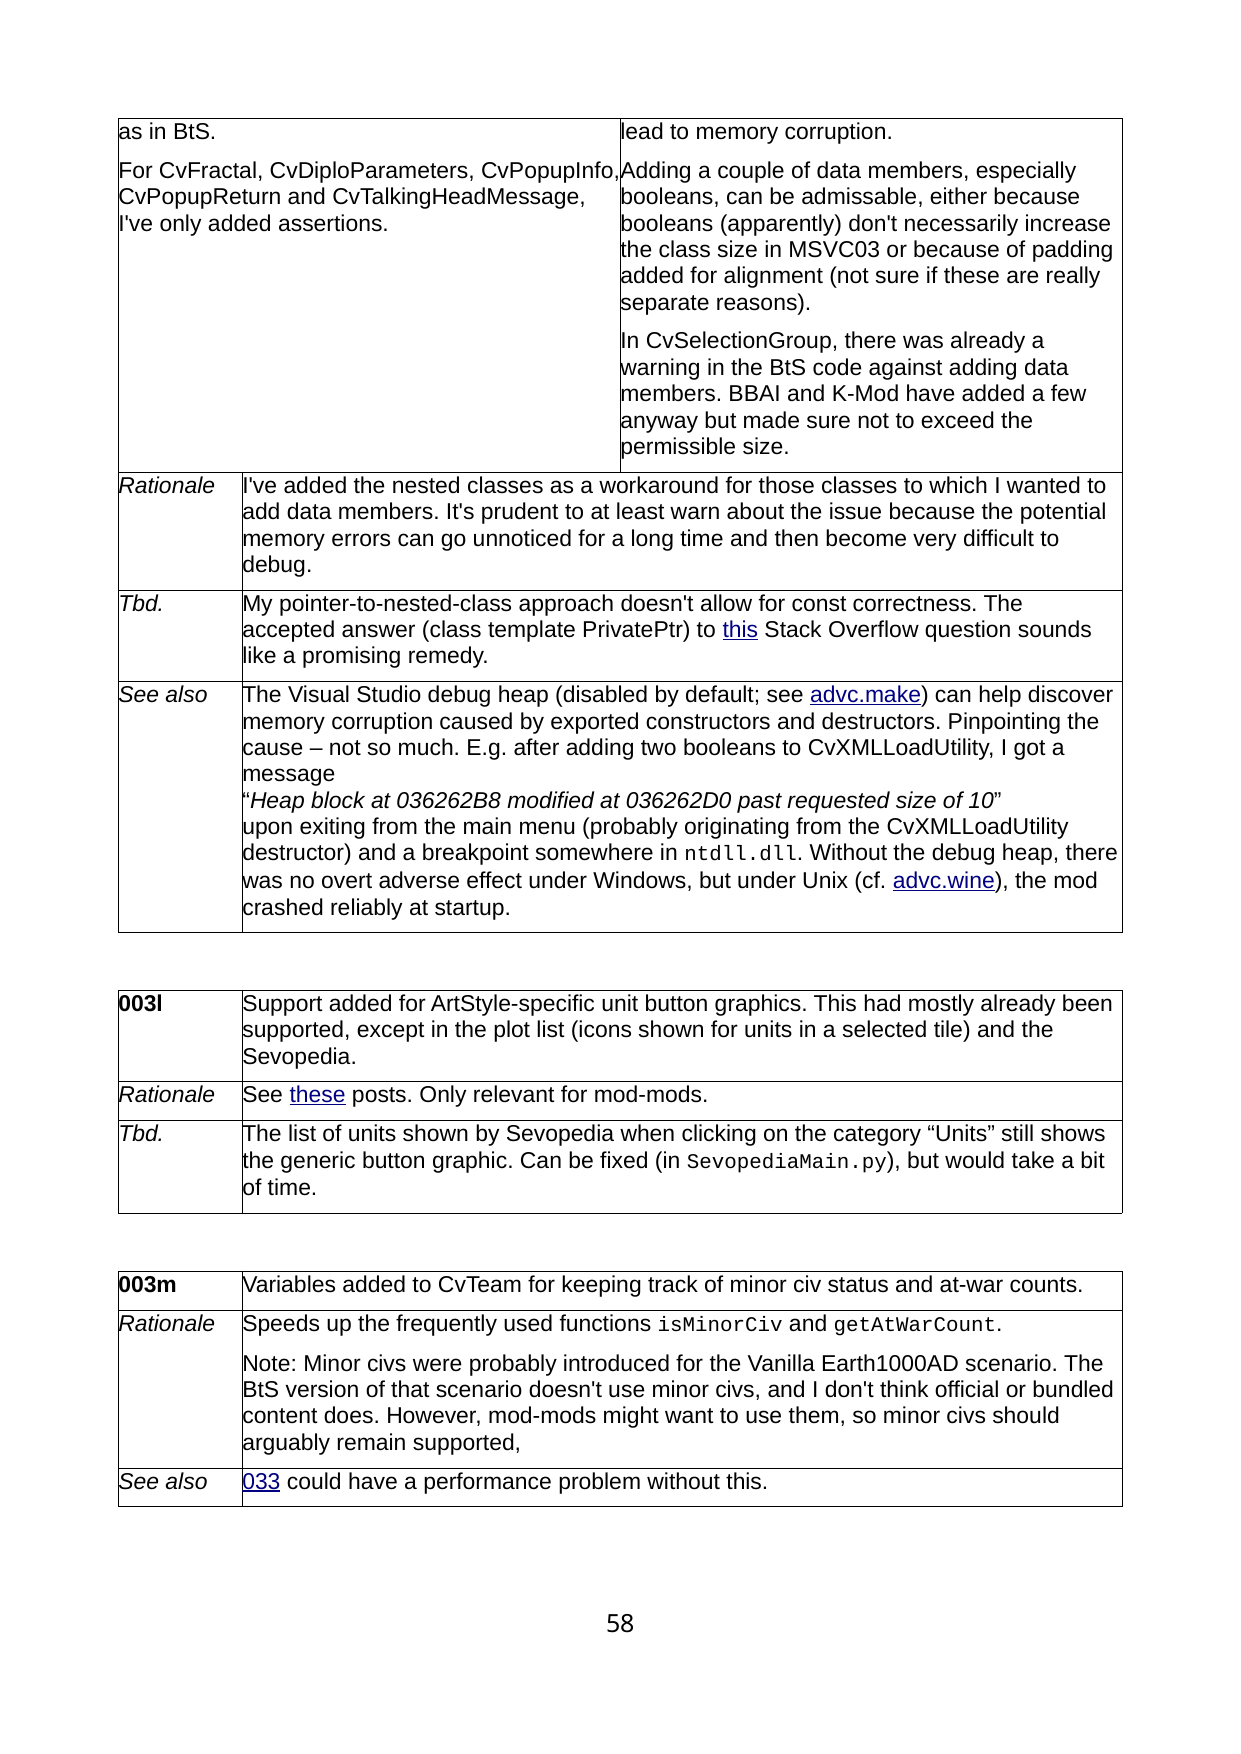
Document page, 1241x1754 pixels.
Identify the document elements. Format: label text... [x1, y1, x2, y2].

table_cell Speeds up the frequently used functions isMinorCiv and getAtWarCount. Note: Minor civs were probably introduced for the Vanilla Earth1000AD scenario. The BtS version of that scenario doesn't use minor civs, and I don't think official or bundled content does. However, mod-mods might want to use them, so minor civs should arguably remain supported, [243, 1311, 1122, 1468]
table_cell Tbd. [119, 1121, 242, 1213]
table_header Variables added to CvTeam for keeping track of minor civ status and at-war counts. [243, 1272, 1122, 1309]
table_header 003l [119, 991, 242, 1081]
table_cell Tbd. [119, 591, 242, 681]
table_cell See these posts. Only relevant for mod-mods. [243, 1082, 1122, 1120]
table_cell See also [119, 1469, 242, 1506]
table_header 003m [119, 1272, 242, 1309]
table_cell Rationale [119, 473, 242, 589]
table_cell I've added the nested classes as a workaround for those classes to which I wanted to add data members. It's prudent to at least warn about the issue because the potential memory errors can go unnoticed for a long time and then become very difficult to debug. [243, 473, 1122, 589]
table_header Support added for ArtStyle-specific unit button graphics. This had mostly already been supported, except in the plot list (icons shown for units in a selected tile) and the Sevopedia. [243, 991, 1122, 1081]
table_cell See also [119, 682, 242, 932]
table_cell 033 could have a performance problem without this. [243, 1469, 1122, 1506]
table_cell My pointer-to-nested-class approach doesn't allow for const correctness. The accepted answer (class template PrivatePtr) to this Stack Overflow question sounds like a promising remedy. [243, 591, 1122, 681]
table_cell lead to memory corruption. Adding a couple of data members, especially booleans, can be admissable, either because booleans (apparently) don't necessarily increase the class size in MSVC03 or because of padding added for alignment (not sure if these are really separate reasons). In CvSelectionGroup, there was already a warning in the BtS code against adding data members. BBAI and K-Mod have added a few anyway but made sure not to exceed the permissible size. [621, 119, 1122, 472]
table_cell The list of units shown by Sevopedia when clicking on the category “Units” still shows the generic button graphic. Can be fixed (in SevopediaMain.py), but would take a bit of time. [243, 1121, 1122, 1213]
table_cell Rationale [119, 1082, 242, 1120]
table_cell as in BtS. For CvFractal, CvDiploParameters, CvPopupInfo, CvPopupReturn and CvTalkingHeadMessage, I've only added assertions. [119, 119, 620, 472]
table_cell The Visual Studio debug heap (disabled by default; see advc.make) can help discover memory corruption caused by exported constructors and destructors. Pinpointing the cause – not so much. E.g. after adding two booleans to CvXMLLoadUtility, I got a message “Heap block at 036262B8 modified at 036262D0 past requested size of 10” upon exiting from the main menu (probably originating from the CvXMLLoadUtility destructor) and a breakpoint somewhere in ntdll.dll. Without the debug heap, there was no overt adverse effect under Windows, but under Unix (cf. advc.wine), the mod crashed reliably at startup. [243, 682, 1122, 932]
table_cell Rationale [119, 1311, 242, 1468]
